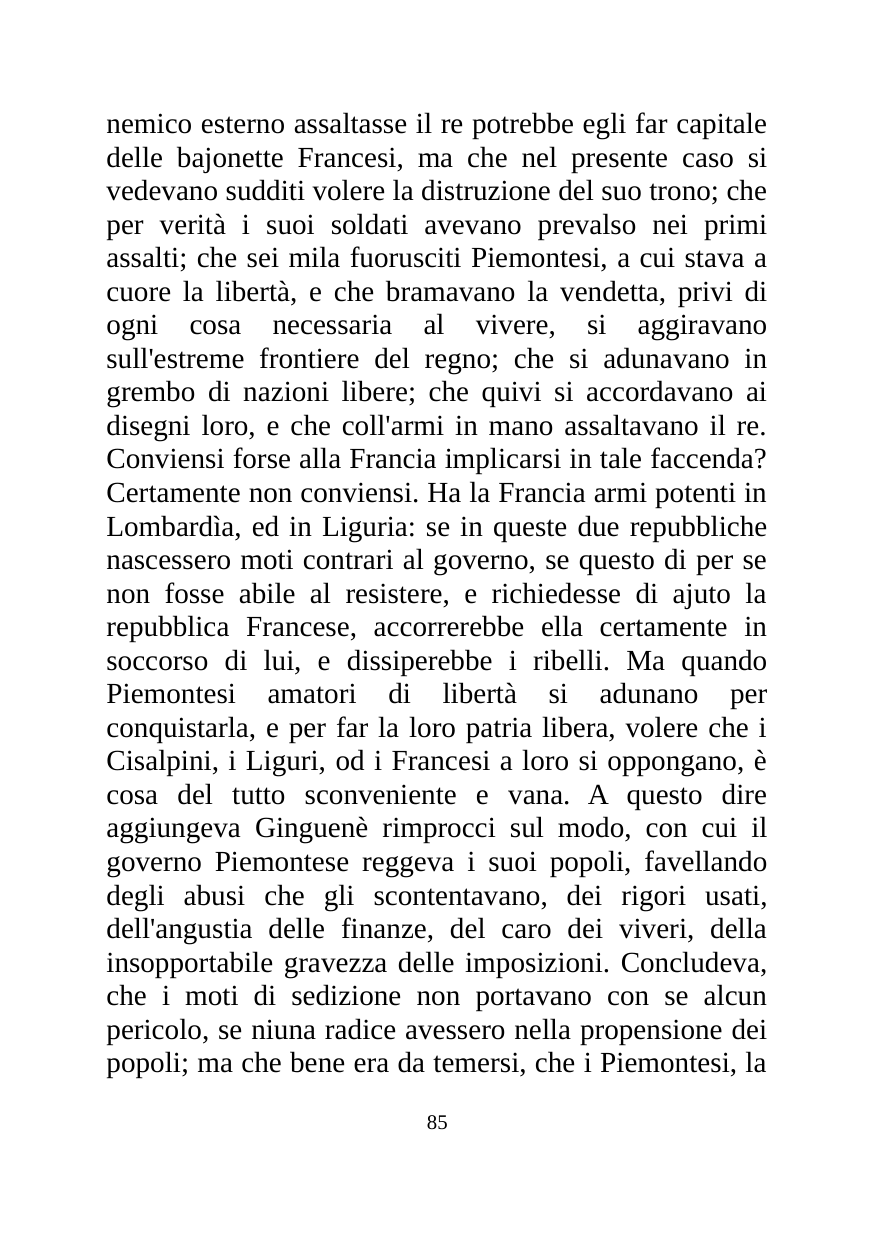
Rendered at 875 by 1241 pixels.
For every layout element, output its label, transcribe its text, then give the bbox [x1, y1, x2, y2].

text nemico esterno assaltasse il re potrebbe egli far capitale delle bajonette Francesi, ma che nel presente caso si vedevano sudditi volere la distruzione del suo trono; che per verità i suoi soldati avevano prevalso nei primi assalti; che sei mila fuorusciti Piemontesi, a cui stava a cuore la libertà, e che bramavano la vendetta, privi di ogni cosa necessaria al vivere, si aggiravano sull'estreme frontiere del regno; che si adunavano in grembo di nazioni libere; che quivi si accordavano ai disegni loro, e che coll'armi in mano assaltavano il re. Conviensi forse alla Francia implicarsi in tale faccenda? Certamente non conviensi. Ha la Francia armi potenti in Lombardìa, ed in Liguria: se in queste due repubbliche nascessero moti contrari al governo, se questo di per se non fosse abile al resistere, e richiedesse di ajuto la repubblica Francese, accorrerebbe ella certamente in soccorso di lui, e dissiperebbe i ribelli. Ma quando Piemontesi amatori di libertà si adunano per conquistarla, e per far la loro patria libera, volere che i Cisalpini, i Liguri, od i Francesi a loro si oppongano, è cosa del tutto sconveniente e vana. A questo dire aggiungeva Ginguenè rimprocci sul modo, con cui il governo Piemontese reggeva i suoi popoli, favellando degli abusi che gli scontentavano, dei rigori usati, dell'angustia delle finanze, del caro dei viveri, della insopportabile gravezza delle imposizioni. Concludeva, che i moti di sedizione non portavano con se alcun pericolo, se niuna radice avessero nella propensione dei popoli; ma che bene era da temersi, che i Piemontesi, la [106, 106, 768, 1079]
